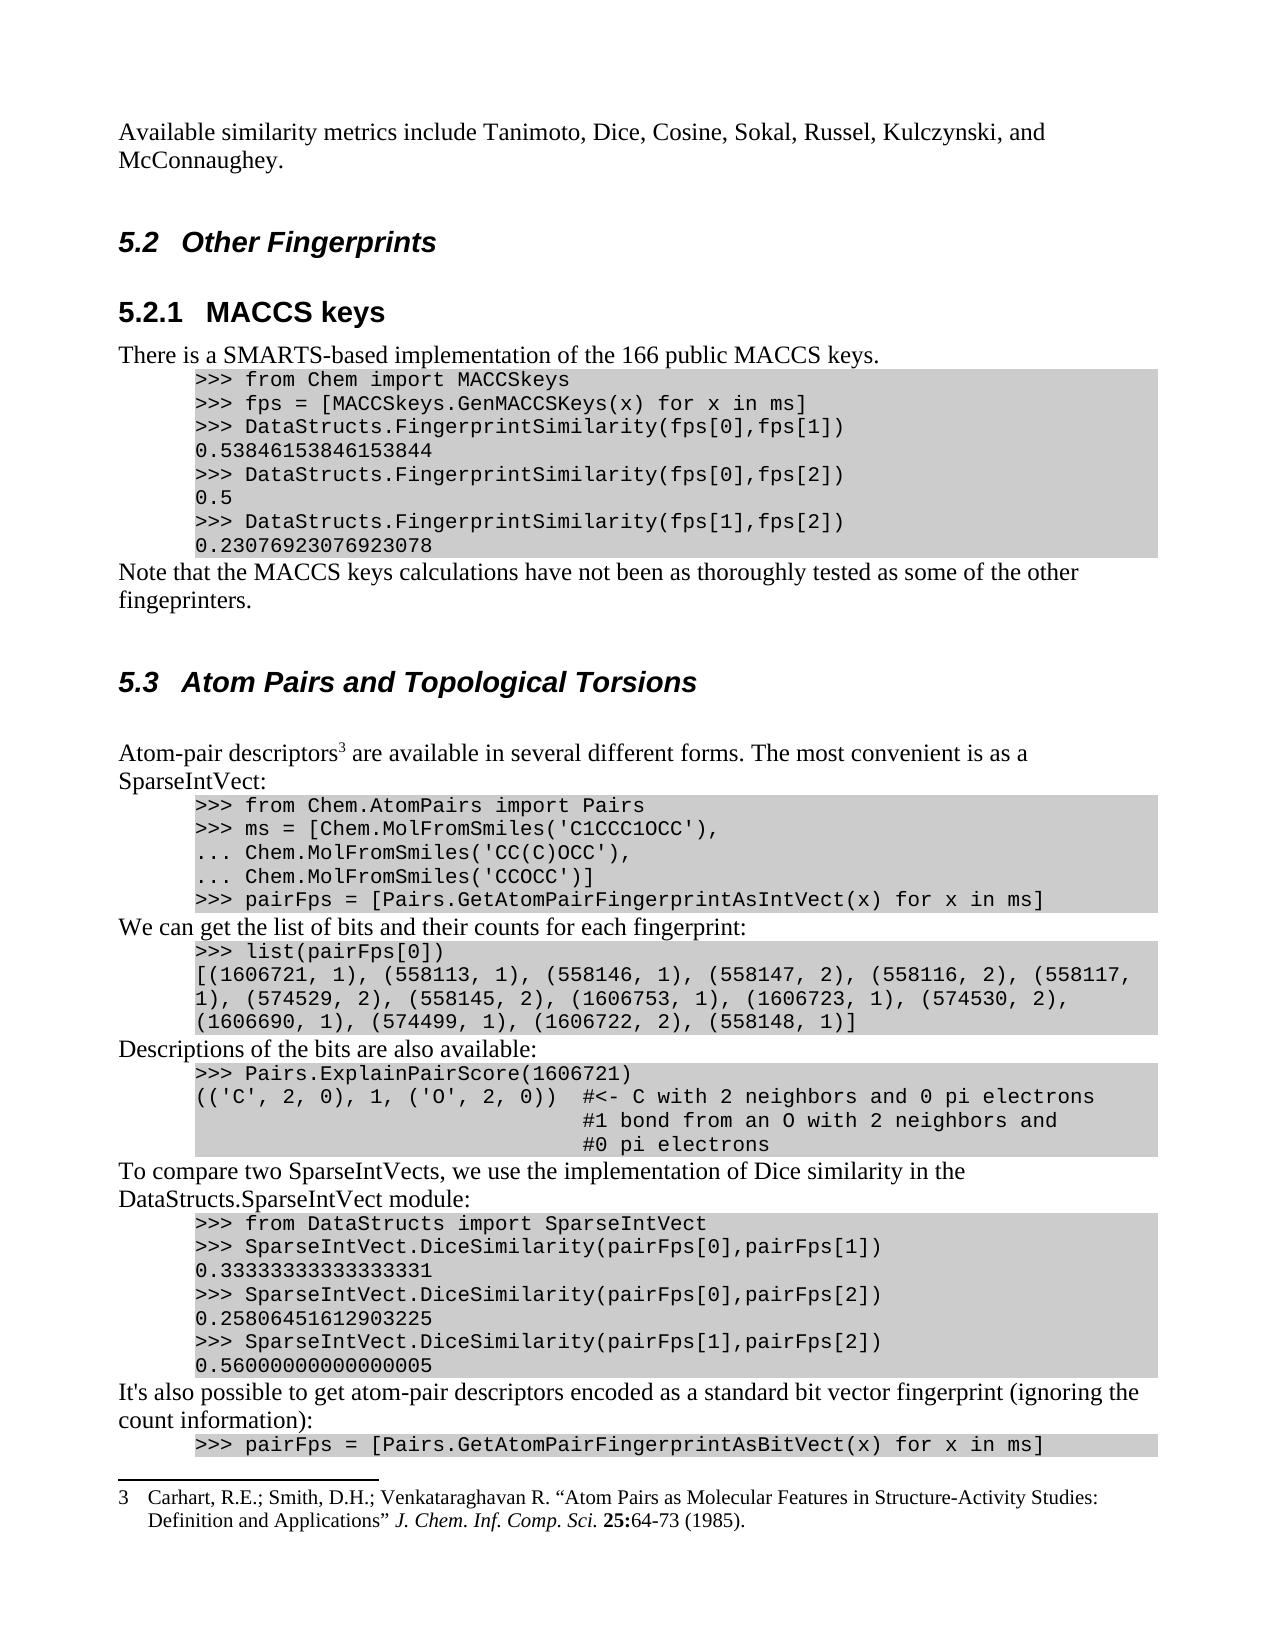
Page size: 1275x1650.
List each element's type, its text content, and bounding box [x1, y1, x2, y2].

text ... Chem.MolFromSmiles('CCOCC')] [195, 866, 1158, 889]
text >>> pairFps = [Pairs.GetAtomPairFingerprintAsBitVect(x) for x in ms] [195, 1434, 1158, 1457]
subtitle Other Fingerprints [118, 226, 1157, 259]
text >>> from Chem.AtomPairs import Pairs [195, 795, 1158, 818]
text Carhart, R.E.; Smith, D.H.; Venkataraghavan R. “Atom Pairs as Molecular Features in Structure-Activity Studies: Definition and Applications” J. Chem. Inf. Comp. Sci. 25:64-73 (1985). [118, 1486, 1157, 1532]
text We can get the list of bits and their counts for each fingerprint: [118, 913, 1157, 941]
text >>> DataStructs.FingerprintSimilarity(fps[1],fps[2]) [195, 511, 1158, 535]
subtitle MACCS keys [118, 296, 1157, 329]
text >>> list(pairFps[0]) [195, 941, 1158, 964]
subtitle Atom Pairs and Topological Torsions [118, 666, 1157, 699]
text 0.5 [195, 487, 1158, 511]
text Note that the MACCS keys calculations have not been as thoroughly tested as some of the other fingeprinters. [118, 558, 1157, 614]
text (('C', 2, 0), 1, ('O', 2, 0)) #<- C with 2 neighbors and 0 pi electrons [195, 1087, 1158, 1110]
text Available similarity metrics include Tanimoto, Dice, Cosine, Sokal, Russel, Kulczynski, and McConnaughey. [118, 118, 1157, 173]
text >>> fps = [MACCSkeys.GenMACCSKeys(x) for x in ms] [195, 393, 1158, 416]
text >>> Pairs.ExplainPairScore(1606721) [195, 1063, 1158, 1087]
text 0.53846153846153844 [195, 440, 1158, 464]
text To compare two SparseIntVects, we use the implementation of Dice similarity in the DataStructs.SparseIntVect module: [118, 1157, 1157, 1213]
text >>> pairFps = [Pairs.GetAtomPairFingerprintAsIntVect(x) for x in ms] [195, 889, 1158, 913]
text It's also possible to get atom-pair descriptors encoded as a standard bit vector fingerprint (ignoring the count information): [118, 1378, 1157, 1434]
text >>> SparseIntVect.DiceSimilarity(pairFps[0],pairFps[2]) [195, 1284, 1158, 1307]
text >>> DataStructs.FingerprintSimilarity(fps[0],fps[2]) [195, 464, 1158, 487]
text Descriptions of the bits are also available: [118, 1035, 1157, 1063]
text There is a SMARTS-based implementation of the 166 public MACCS keys. [118, 341, 1157, 369]
text [(1606721, 1), (558113, 1), (558146, 1), (558147, 2), (558116, 2), (558117, 1), (574529, 2), (558145, 2), (1606753, 1), (1606723, 1), (574530, 2), (1606690, 1), (574499, 1), (1606722, 2), (558148, 1)] [195, 964, 1158, 1035]
text 0.33333333333333331 [195, 1260, 1158, 1284]
text ... Chem.MolFromSmiles('CC(C)OCC'), [195, 842, 1158, 866]
text 0.56000000000000005 [195, 1355, 1158, 1378]
text >>> from Chem import MACCSkeys [195, 369, 1158, 393]
text Atom-pair descriptors are available in several different forms. The most convenient is as a SparseIntVect: [118, 739, 1157, 795]
text 0.25806451612903225 [195, 1307, 1158, 1331]
text 0.23076923076923078 [195, 535, 1158, 558]
text >>> ms = [Chem.MolFromSmiles('C1CCC1OCC'), [195, 818, 1158, 842]
text >>> SparseIntVect.DiceSimilarity(pairFps[0],pairFps[1]) [195, 1237, 1158, 1260]
text #0 pi electrons [195, 1134, 1158, 1157]
text >>> SparseIntVect.DiceSimilarity(pairFps[1],pairFps[2]) [195, 1331, 1158, 1355]
text >>> DataStructs.FingerprintSimilarity(fps[0],fps[1]) [195, 416, 1158, 440]
text #1 bond from an O with 2 neighbors and [195, 1110, 1158, 1134]
text >>> from DataStructs import SparseIntVect [195, 1213, 1158, 1237]
